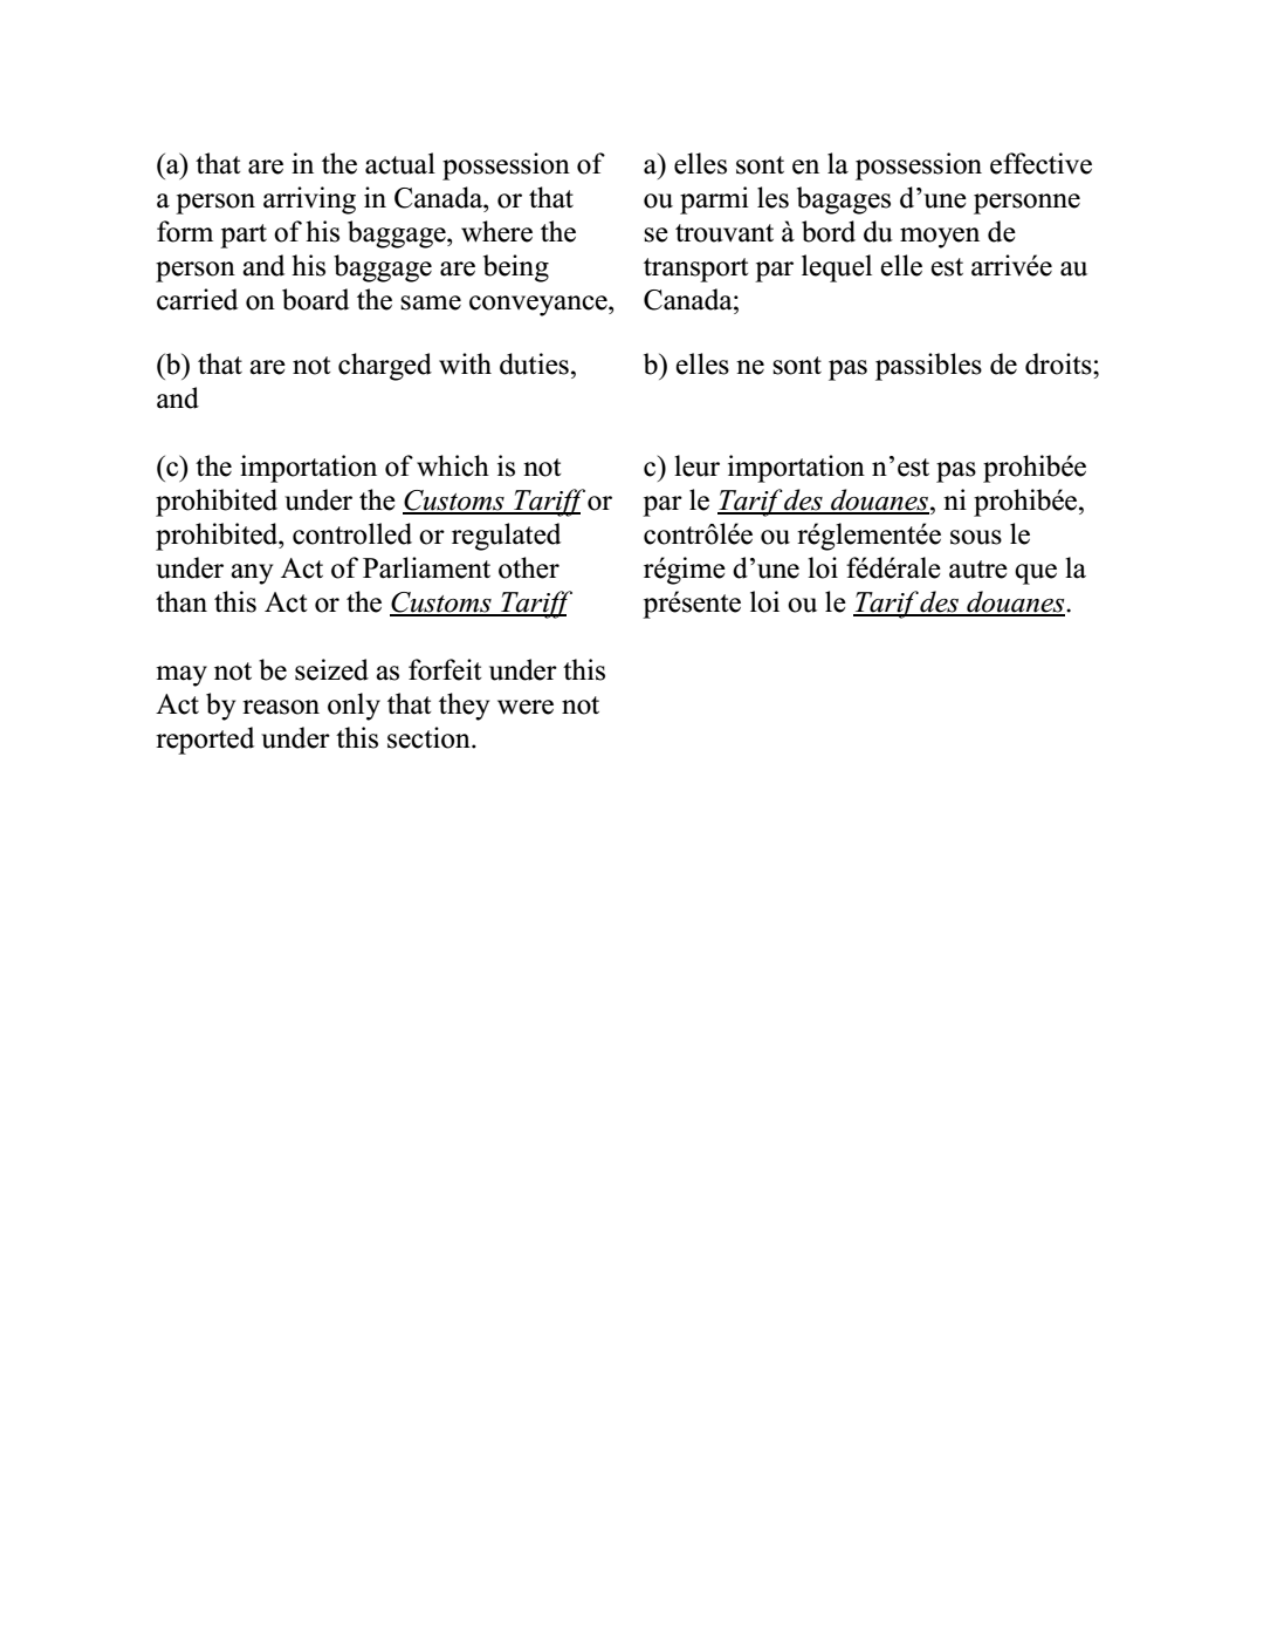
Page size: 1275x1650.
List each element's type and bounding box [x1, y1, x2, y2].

picture [150, 150, 1125, 756]
